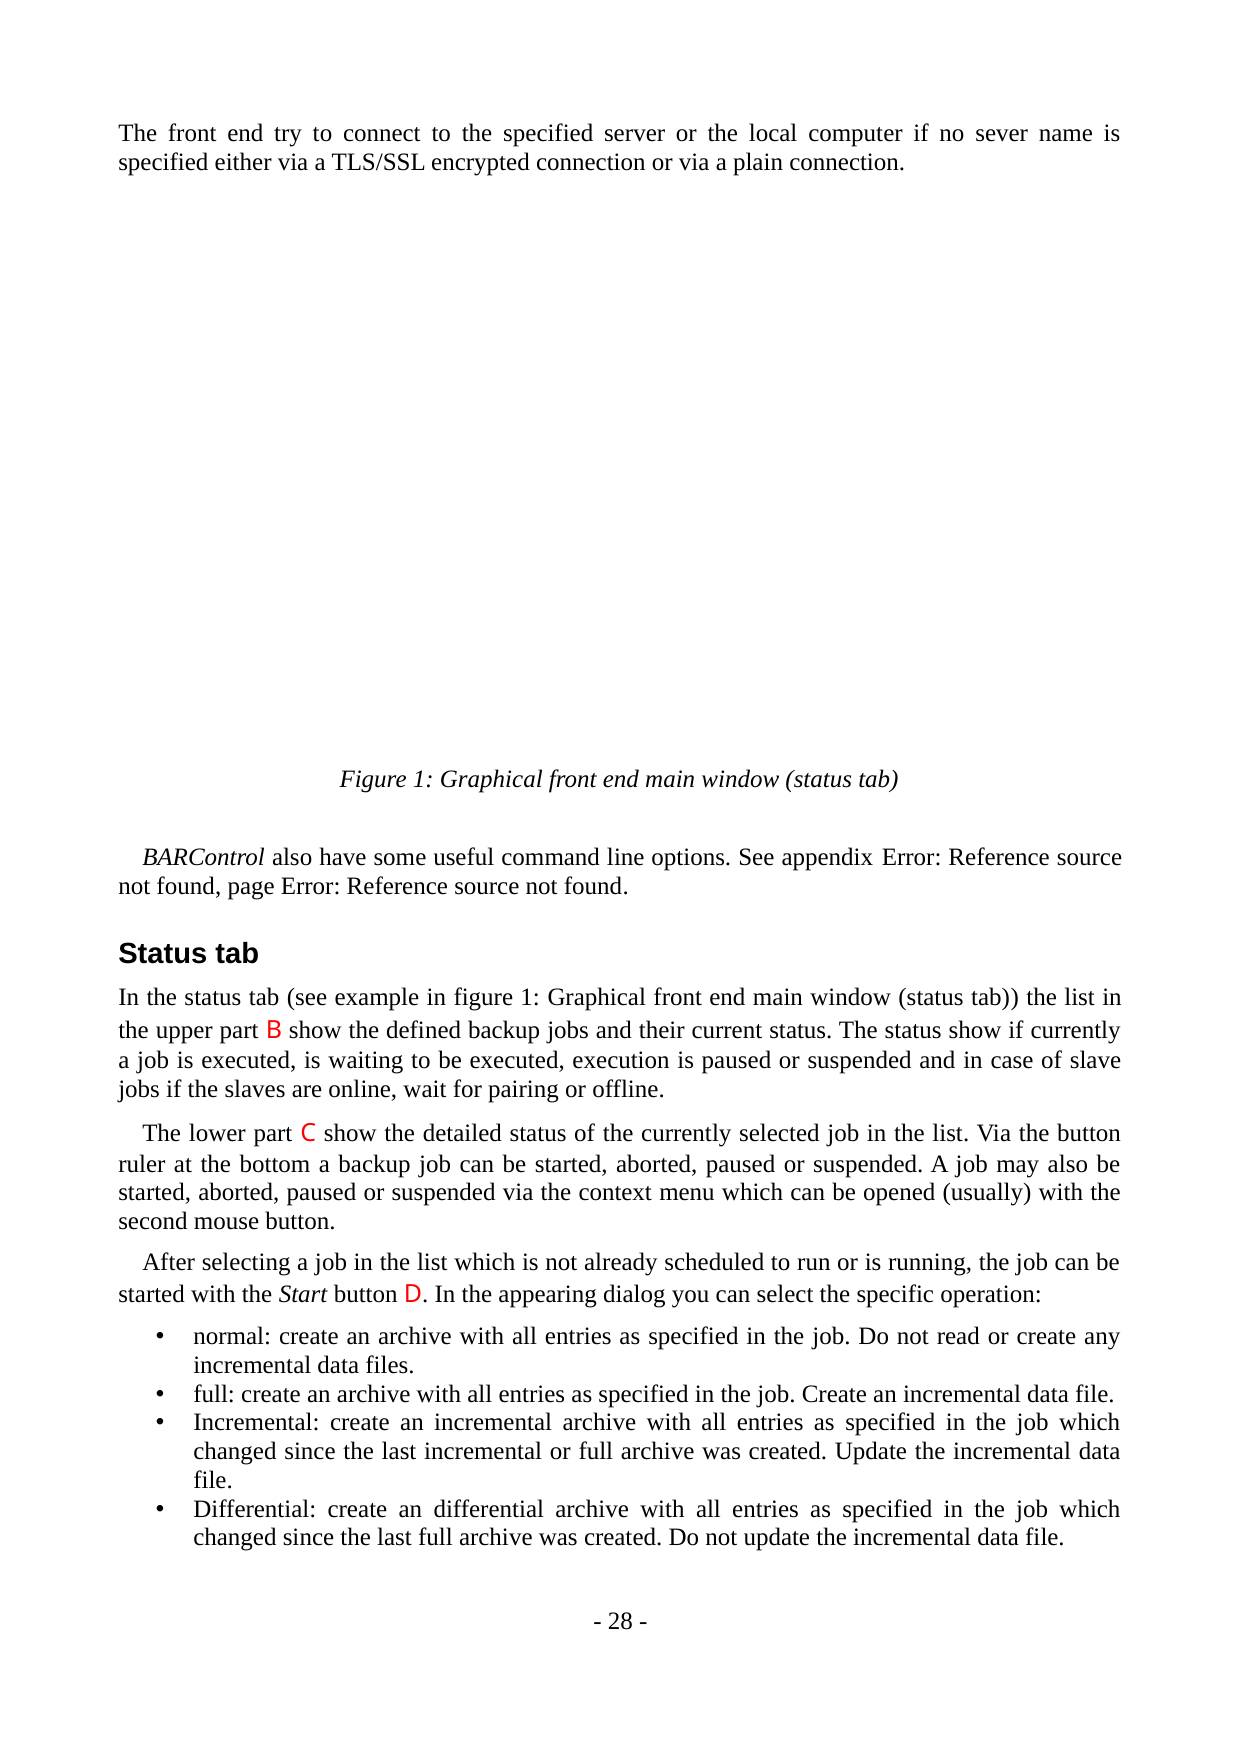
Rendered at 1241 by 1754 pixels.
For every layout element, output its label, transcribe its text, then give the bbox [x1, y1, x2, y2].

list Differential: create an differential archive with all entries as specified in the job which changed since the last full archive was created. Do not update the incremental data file. [156, 1494, 1122, 1551]
list normal: create an archive with all entries as specified in the job. Do not read or create any incremental data files. [156, 1321, 1122, 1379]
text After selecting a job in the list which is not already scheduled to run or is running, the job can be started with the Start button D. In the appearing dialog you can select the specific operation: [118, 1247, 1122, 1309]
text The lower part C show the detailed status of the currently selected job in the list. Via the button ruler at the bottom a backup job can be started, aborted, paused or suspended. A job may also be started, aborted, paused or suspended via the context menu which can be opened (usually) with the second mouse button. [118, 1114, 1122, 1235]
list full: create an archive with all entries as specified in the job. Create an incremental data file. [156, 1379, 1122, 1407]
text The front end try to connect to the specified server or the local computer if no sever name is specified either via a TLS/SSL encrypted connection or via a plain connection. [118, 118, 1122, 176]
list Incremental: create an incremental archive with all entries as specified in the job which changed since the last incremental or full archive was created. Update the incremental data file. [156, 1407, 1122, 1494]
subtitle Status tab [118, 936, 1122, 970]
text Figure 1: Graphical front end main window (status tab) [289, 223, 951, 793]
text In the status tab (see example in figure 1: Graphical front end main window (status tab)) the list in the upper part B show the defined backup jobs and their current status. The status show if currently a job is executed, is waiting to be executed, execution is paused or suspended and in case of slave jobs if the slaves are online, wait for pairing or offline. [118, 982, 1122, 1103]
text BARControl also have some useful command line options. See appendix Error: Reference source not found, page Error: Reference source not found. [118, 187, 1122, 900]
